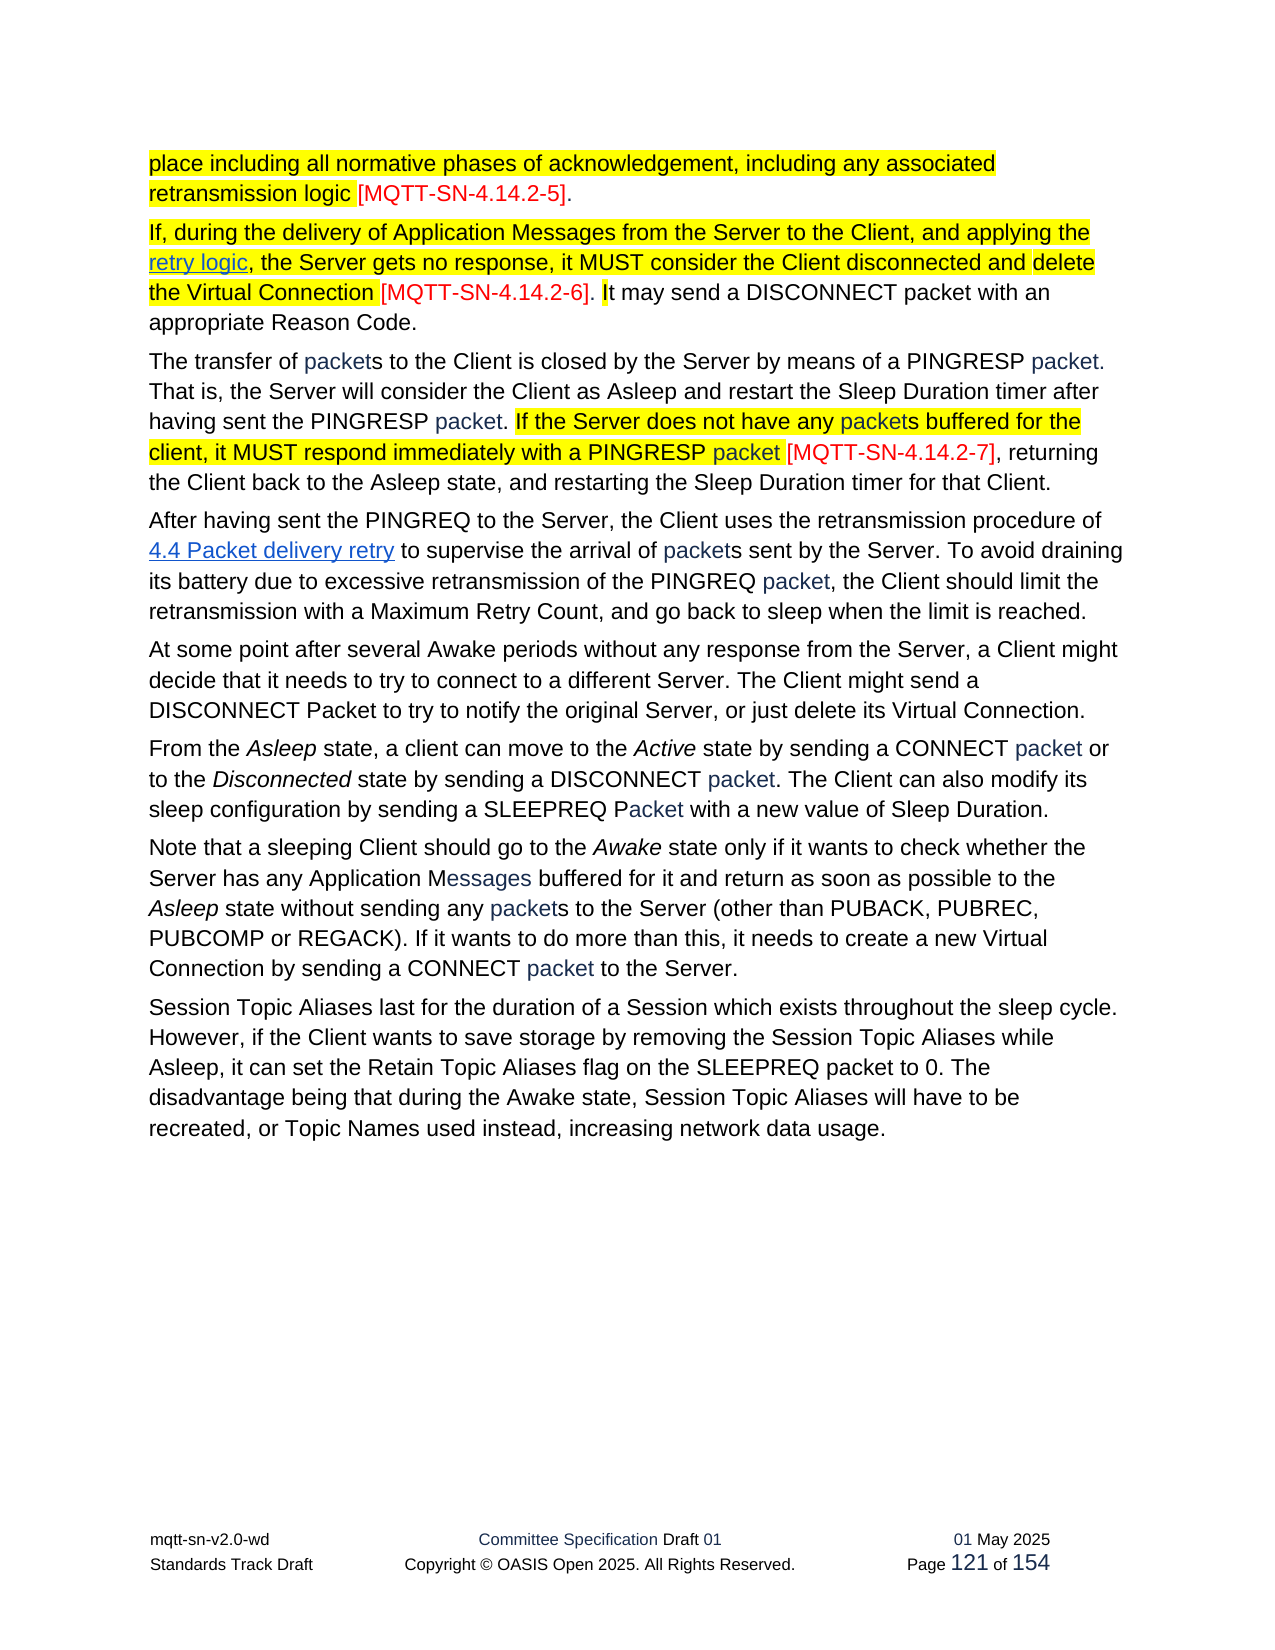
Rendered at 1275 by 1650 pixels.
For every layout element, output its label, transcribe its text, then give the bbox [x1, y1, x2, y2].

text The transfer of packets to the Client is closed by the Server by means of a PINGRESP packet. That is, the Server will consider the Client as Asleep and restart the Sleep Duration timer after having sent the PINGRESP packet. If the Server does not have any packets buffered for the client, it MUST respond immediately with a PINGRESP packet [MQTT-SN-4.14.2-7], returning the Client back to the Asleep state, and restarting the Sleep Duration timer for that Client. [148, 348, 1124, 495]
text Note that a sleeping Client should go to the Awake state only if it wants to check whether the Server has any Application Messages buffered for it and return as soon as possible to the Asleep state without sending any packets to the Server (other than PUBACK, PUBREC, PUBCOMP or REGACK). If it wants to do more than this, it needs to create a new Virtual Connection by sending a CONNECT packet to the Server. [148, 834, 1124, 982]
text Session Topic Aliases last for the duration of a Session which exists throughout the sleep cycle. However, if the Client wants to save storage by removing the Session Topic Aliases while Asleep, it can set the Retain Topic Aliases flag on the SLEEPREQ packet to 0. The disadvantage being that during the Awake state, Session Topic Aliases will have to be recreated, or Topic Names used instead, increasing network data usage. [148, 994, 1124, 1141]
text From the Asleep state, a client can move to the Active state by sending a CONNECT packet or to the Disconnected state by sending a DISCONNECT packet. The Client can also modify its sleep configuration by sending a SLEEPREQ Packet with a new value of Sleep Duration. [148, 735, 1124, 822]
text At some point after several Awake periods without any response from the Server, a Client might decide that it needs to try to connect to a different Server. The Client might send a DISCONNECT Packet to try to notify the original Server, or just delete its Virtual Connection. [148, 636, 1124, 723]
text place including all normative phases of acknowledgement, including any associated retransmission logic [MQTT-SN-4.14.2-5]. [148, 150, 1124, 207]
text If, during the delivery of Application Messages from the Server to the Client, and applying the retry logic, the Server gets no response, it MUST consider the Client disconnected and delete the Virtual Connection [MQTT-SN-4.14.2-6]. It may send a DISCONNECT packet with an appropriate Reason Code. [148, 219, 1124, 336]
text After having sent the PINGREQ to the Server, the Client uses the retransmission procedure of 4.4 Packet delivery retry to supervise the arrival of packets sent by the Server. To avoid draining its battery due to excessive retransmission of the PINGREQ packet, the Client should limit the retransmission with a Maximum Retry Count, and go back to sleep when the limit is reached. [148, 507, 1124, 624]
